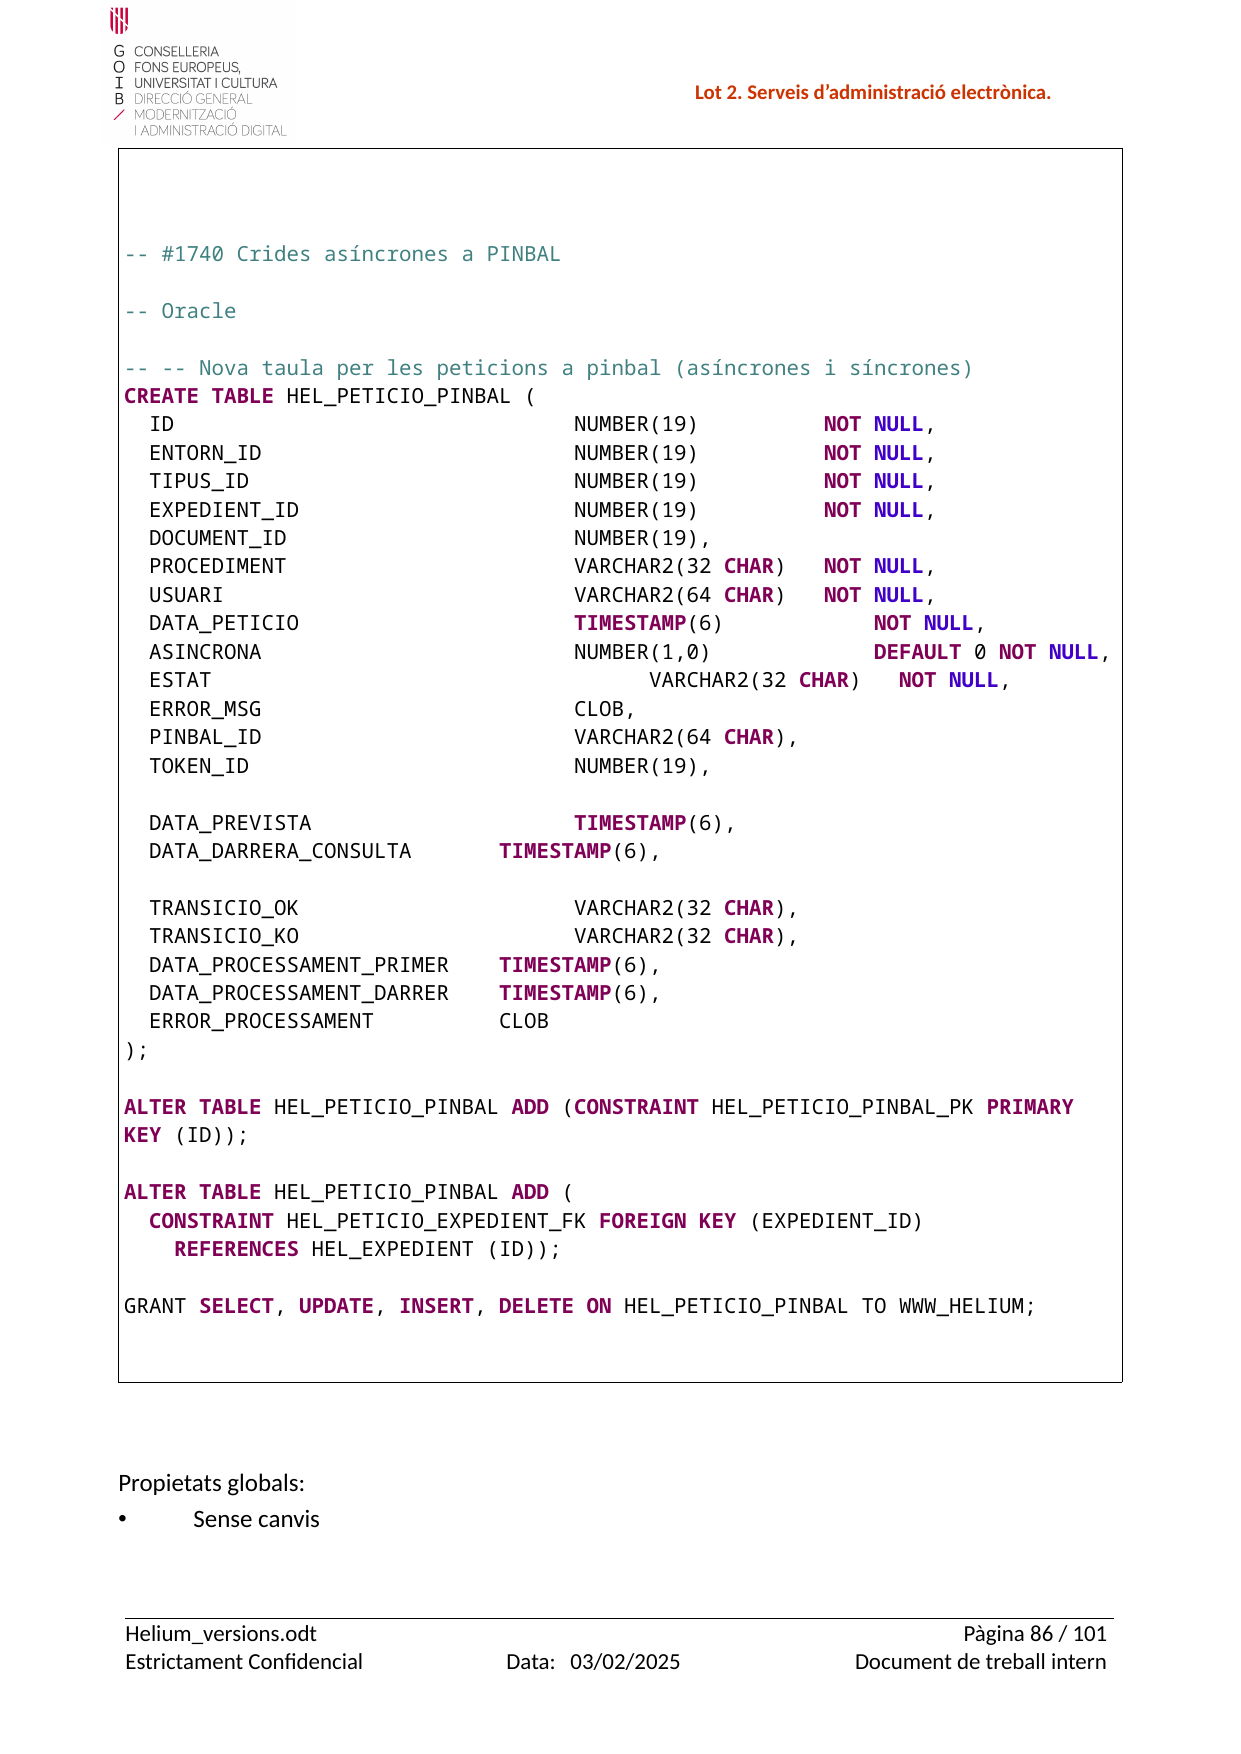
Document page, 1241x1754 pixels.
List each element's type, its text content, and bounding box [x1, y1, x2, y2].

picture [100, 0, 297, 144]
text Propietats globals: [118, 1467, 1122, 1497]
list Sense canvis [118, 1503, 1122, 1534]
table_header -- #1740 Crides asíncrones a PINBAL -- Oracle -- -- Nova taula per les peticions a pinbal (asíncrones i síncrones) CREATE TABLE HEL_PETICIO_PINBAL ( ID NUMBER(19) NOT NULL, ENTORN_ID NUMBER(19) NOT NULL, TIPUS_ID NUMBER(19) NOT NULL, EXPEDIENT_ID NUMBER(19) NOT NULL, DOCUMENT_ID NUMBER(19), PROCEDIMENT VARCHAR2(32 CHAR) NOT NULL, USUARI VARCHAR2(64 CHAR) NOT NULL, DATA_PETICIO TIMESTAMP(6) NOT NULL, ASINCRONA NUMBER(1,0) DEFAULT 0 NOT NULL, ESTAT VARCHAR2(32 CHAR) NOT NULL, ERROR_MSG CLOB, PINBAL_ID VARCHAR2(64 CHAR), TOKEN_ID NUMBER(19), DATA_PREVISTA TIMESTAMP(6), DATA_DARRERA_CONSULTA TIMESTAMP(6), TRANSICIO_OK VARCHAR2(32 CHAR), TRANSICIO_KO VARCHAR2(32 CHAR), DATA_PROCESSAMENT_PRIMER TIMESTAMP(6), DATA_PROCESSAMENT_DARRER TIMESTAMP(6), ERROR_PROCESSAMENT CLOB ); ALTER TABLE HEL_PETICIO_PINBAL ADD (CONSTRAINT HEL_PETICIO_PINBAL_PK PRIMARY KEY (ID)); ALTER TABLE HEL_PETICIO_PINBAL ADD ( CONSTRAINT HEL_PETICIO_EXPEDIENT_FK FOREIGN KEY (EXPEDIENT_ID) REFERENCES HEL_EXPEDIENT (ID)); GRANT SELECT, UPDATE, INSERT, DELETE ON HEL_PETICIO_PINBAL TO WWW_HELIUM; [119, 149, 1122, 1382]
